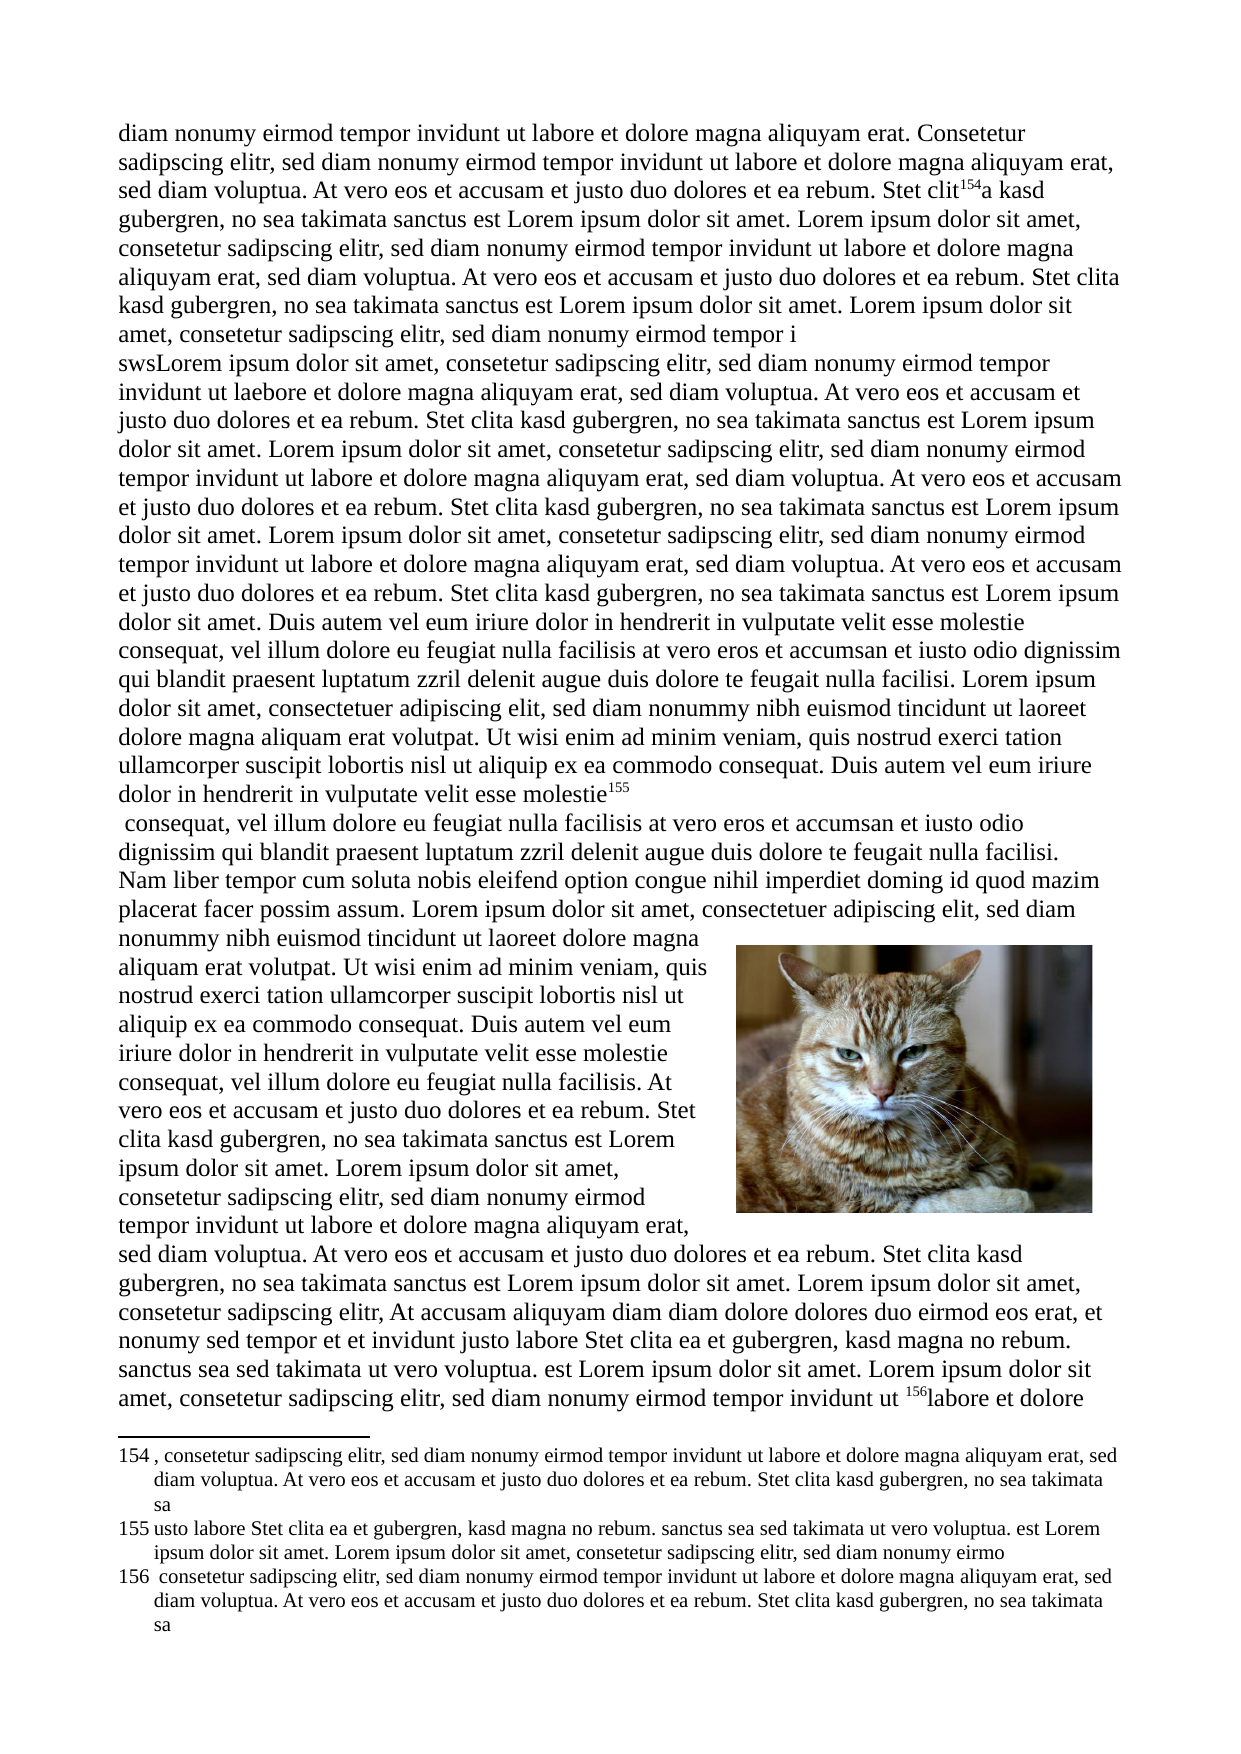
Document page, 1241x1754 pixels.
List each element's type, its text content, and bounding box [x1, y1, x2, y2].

text consequat, vel illum dolore eu feugiat nulla facilisis at vero eros et accumsan et iusto odio dignissim qui blandit praesent luptatum zzril delenit augue duis dolore te feugait nulla facilisi. Nam liber tempor cum soluta nobis eleifend option congue nihil imperdiet doming id quod mazim placerat facer possim assum. Lorem ipsum dolor sit amet, consectetuer adipiscing elit, sed diam nonummy nibh euismod tincidunt ut laoreet dolore magna aliquam erat volutpat. Ut wisi enim ad minim veniam, quis nostrud exerci tation ullamcorper suscipit lobortis nisl ut aliquip ex ea commodo consequat. Duis autem vel eum iriure dolor in hendrerit in vulputate velit esse molestie consequat, vel illum dolore eu feugiat nulla facilisis. At vero eos et accusam et justo duo dolores et ea rebum. Stet clita kasd gubergren, no sea takimata sanctus est Lorem ipsum dolor sit amet. Lorem ipsum dolor sit amet, consetetur sadipscing elitr, sed diam nonumy eirmod tempor invidunt ut labore et dolore magna aliquyam erat, sed diam voluptua. At vero eos et accusam et justo duo dolores et ea rebum. Stet clita kasd gubergren, no sea takimata sanctus est Lorem ipsum dolor sit amet. Lorem ipsum dolor sit amet, consetetur sadipscing elitr, At accusam aliquyam diam diam dolore dolores duo eirmod eos erat, et nonumy sed tempor et et invidunt justo labore Stet clita ea et gubergren, kasd magna no rebum. sanctus sea sed takimata ut vero voluptua. est Lorem ipsum dolor sit amet. Lorem ipsum dolor sit amet, consetetur sadipscing elitr, sed diam nonumy eirmod tempor invidunt ut labore et dolore [118, 808, 1122, 1412]
text swsLorem ipsum dolor sit amet, consetetur sadipscing elitr, sed diam nonumy eirmod tempor invidunt ut laebore et dolore magna aliquyam erat, sed diam voluptua. At vero eos et accusam et justo duo dolores et ea rebum. Stet clita kasd gubergren, no sea takimata sanctus est Lorem ipsum dolor sit amet. Lorem ipsum dolor sit amet, consetetur sadipscing elitr, sed diam nonumy eirmod tempor invidunt ut labore et dolore magna aliquyam erat, sed diam voluptua. At vero eos et accusam et justo duo dolores et ea rebum. Stet clita kasd gubergren, no sea takimata sanctus est Lorem ipsum dolor sit amet. Lorem ipsum dolor sit amet, consetetur sadipscing elitr, sed diam nonumy eirmod tempor invidunt ut labore et dolore magna aliquyam erat, sed diam voluptua. At vero eos et accusam et justo duo dolores et ea rebum. Stet clita kasd gubergren, no sea takimata sanctus est Lorem ipsum dolor sit amet. Duis autem vel eum iriure dolor in hendrerit in vulputate velit esse molestie consequat, vel illum dolore eu feugiat nulla facilisis at vero eros et accumsan et iusto odio dignissim qui blandit praesent luptatum zzril delenit augue duis dolore te feugait nulla facilisi. Lorem ipsum dolor sit amet, consectetuer adipiscing elit, sed diam nonummy nibh euismod tincidunt ut laoreet dolore magna aliquam erat volutpat. Ut wisi enim ad minim veniam, quis nostrud exerci tation ullamcorper suscipit lobortis nisl ut aliquip ex ea commodo consequat. Duis autem vel eum iriure dolor in hendrerit in vulputate velit esse molestie [118, 348, 1122, 808]
picture [736, 945, 1093, 1213]
text usto labore Stet clita ea et gubergren, kasd magna no rebum. sanctus sea sed takimata ut vero voluptua. est Lorem ipsum dolor sit amet. Lorem ipsum dolor sit amet, consetetur sadipscing elitr, sed diam nonumy eirmo [118, 1516, 1122, 1564]
text consetetur sadipscing elitr, sed diam nonumy eirmod tempor invidunt ut labore et dolore magna aliquyam erat, sed diam voluptua. At vero eos et accusam et justo duo dolores et ea rebum. Stet clita kasd gubergren, no sea takimata sa [118, 1564, 1122, 1636]
text , consetetur sadipscing elitr, sed diam nonumy eirmod tempor invidunt ut labore et dolore magna aliquyam erat, sed diam voluptua. At vero eos et accusam et justo duo dolores et ea rebum. Stet clita kasd gubergren, no sea takimata sa [118, 1443, 1122, 1516]
text diam nonumy eirmod tempor invidunt ut labore et dolore magna aliquyam erat. Consetetur sadipscing elitr, sed diam nonumy eirmod tempor invidunt ut labore et dolore magna aliquyam erat, sed diam voluptua. At vero eos et accusam et justo duo dolores et ea rebum. Stet clita kasd gubergren, no sea takimata sanctus est Lorem ipsum dolor sit amet. Lorem ipsum dolor sit amet, consetetur sadipscing elitr, sed diam nonumy eirmod tempor invidunt ut labore et dolore magna aliquyam erat, sed diam voluptua. At vero eos et accusam et justo duo dolores et ea rebum. Stet clita kasd gubergren, no sea takimata sanctus est Lorem ipsum dolor sit amet. Lorem ipsum dolor sit amet, consetetur sadipscing elitr, sed diam nonumy eirmod tempor i [118, 118, 1122, 348]
